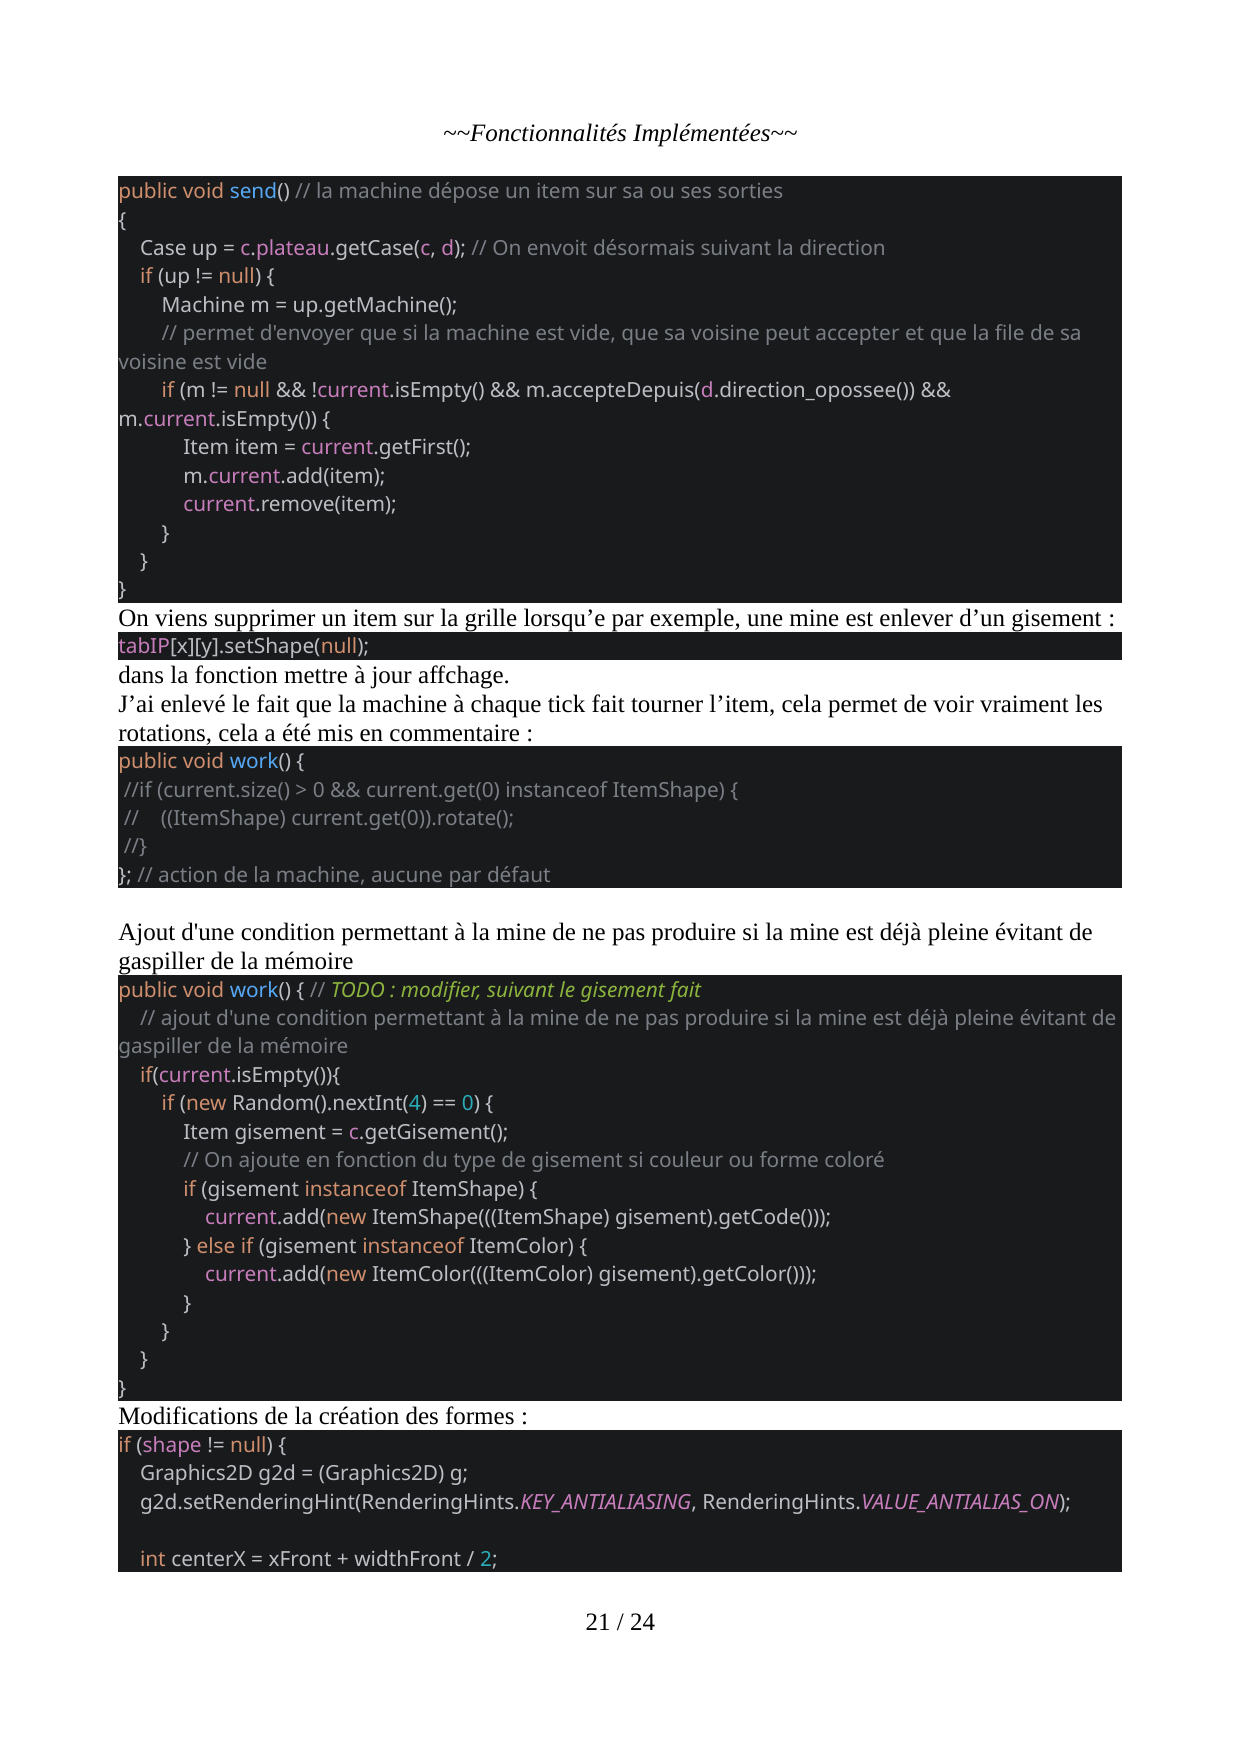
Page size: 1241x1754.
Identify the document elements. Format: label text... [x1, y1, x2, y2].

text J’ai enlevé le fait que la machine à chaque tick fait tourner l’item, cela permet de voir vraiment les rotations, cela a été mis en commentaire : [118, 689, 1122, 746]
text public void send() // la machine dépose un item sur sa ou ses sorties { Case up = c.plateau.getCase(c, d); // On envoit désormais suivant la direction if (up != null) { Machine m = up.getMachine(); // permet d'envoyer que si la machine est vide, que sa voisine peut accepter et que la file de sa voisine est vide if (m != null && !current.isEmpty() && m.accepteDepuis(d.direction_opossee()) && m.current.isEmpty()) { Item item = current.getFirst(); m.current.add(item); current.remove(item); } } } [118, 176, 1122, 603]
text Ajout d'une condition permettant à la mine de ne pas produire si la mine est déjà pleine évitant de gaspiller de la mémoire [118, 917, 1122, 975]
text public void work() { //if (current.size() > 0 && current.get(0) instanceof ItemShape) { // ((ItemShape) current.get(0)).rotate(); //} }; // action de la machine, aucune par défaut [118, 746, 1122, 888]
text On viens supprimer un item sur la grille lorsqu’e par exemple, une mine est enlever d’un gisement : [118, 603, 1122, 632]
text dans la fonction mettre à jour affchage. [118, 660, 1122, 689]
text public void work() { // TODO : modifier, suivant le gisement fait // ajout d'une condition permettant à la mine de ne pas produire si la mine est déjà pleine évitant de gaspiller de la mémoire if(current.isEmpty()){ if (new Random().nextInt(4) == 0) { Item gisement = c.getGisement(); // On ajoute en fonction du type de gisement si couleur ou forme coloré if (gisement instanceof ItemShape) { current.add(new ItemShape(((ItemShape) gisement).getCode())); } else if (gisement instanceof ItemColor) { current.add(new ItemColor(((ItemColor) gisement).getColor())); } } } } [118, 975, 1122, 1401]
text if (shape != null) { Graphics2D g2d = (Graphics2D) g; g2d.setRenderingHint(RenderingHints.KEY_ANTIALIASING, RenderingHints.VALUE_ANTIALIAS_ON); int centerX = xFront + widthFront / 2; [118, 1430, 1122, 1572]
text Modifications de la création des formes : [118, 1401, 1122, 1430]
text tabIP[x][y].setShape(null); [118, 632, 1122, 660]
